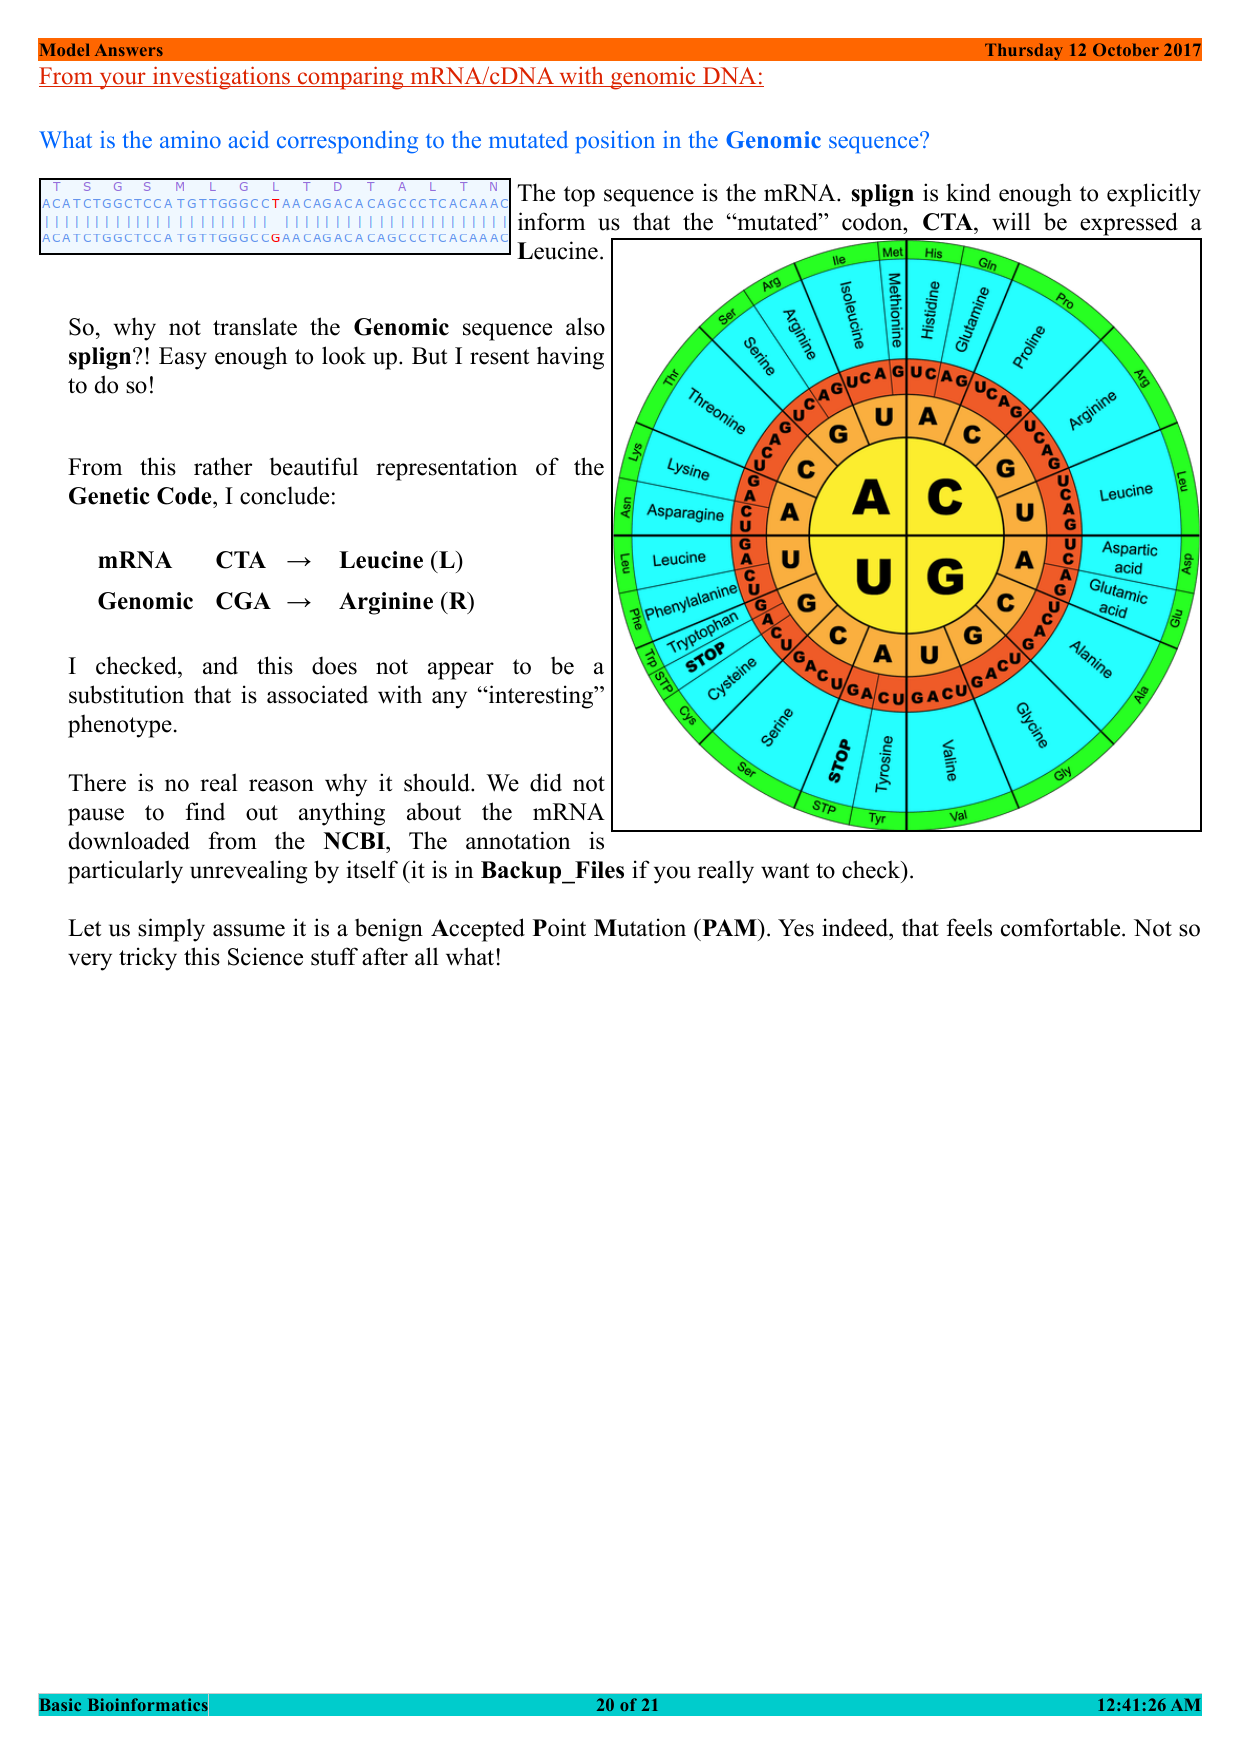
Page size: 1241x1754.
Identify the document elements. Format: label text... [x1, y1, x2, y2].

text mRNA CTA → Leucine (L) [97, 545, 611, 574]
picture [613, 240, 1200, 830]
text From your investigations comparing mRNA/cDNA with genomic DNA: [38, 61, 1202, 89]
text So, why not translate the Genomic sequence also splign?! Easy enough to look up. But I resent having to do so! [68, 312, 611, 399]
text The top sequence is the mRNA. splign is kind enough to explicitly inform us that the “mutated” codon, CTA, will be expressed a Leucine. [38, 178, 1202, 265]
text Genomic CGA → Arginine (R) [97, 586, 611, 615]
text Let us simply assume it is a benign Accepted Point Mutation (PAM). Yes indeed, that feels comfortable. Not so very tricky this Science stuff after all what! [68, 913, 1202, 971]
text What is the amino acid corresponding to the mutated position in the Genomic sequence? [38, 125, 1202, 154]
text From this rather beautiful representation of the Genetic Code, I conclude: [68, 452, 611, 510]
text I checked, and this does not appear to be a substitution that is associated with any “interesting” phenotype. [68, 651, 611, 738]
text There is no real reason why it should. We did not pause to find out anything about the mRNA downloaded from the NCBI, The annotation is particularly unrevealing by itself (it is in Backup_Files if you really want to check). [68, 767, 1202, 884]
picture [41, 180, 509, 253]
